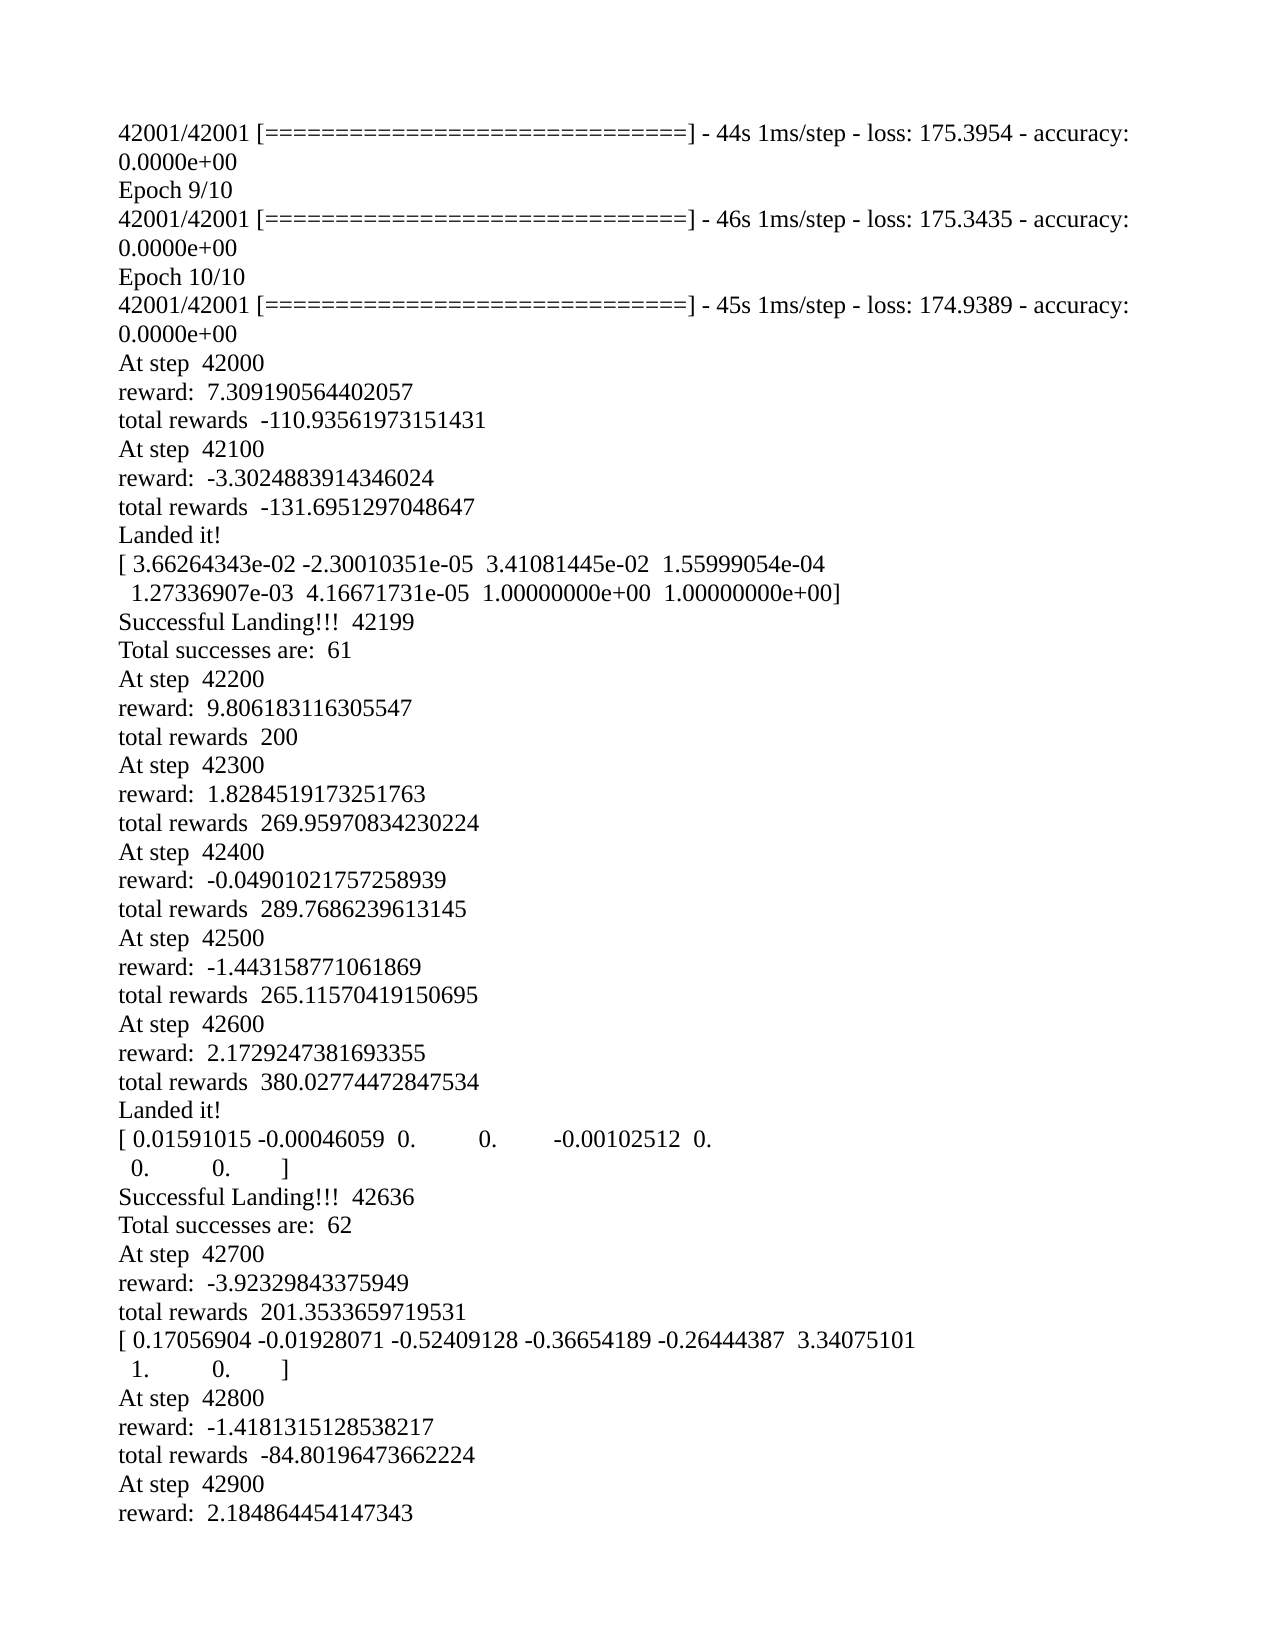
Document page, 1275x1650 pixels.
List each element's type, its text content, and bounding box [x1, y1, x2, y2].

text reward: 7.309190564402057 [118, 377, 1157, 406]
text At step 42900 [118, 1469, 1157, 1498]
text total rewards -131.6951297048647 [118, 492, 1157, 521]
text total rewards 289.7686239613145 [118, 894, 1157, 923]
text reward: 9.806183116305547 [118, 693, 1157, 722]
text 0. 0. ] [118, 1153, 1157, 1182]
text At step 42500 [118, 923, 1157, 952]
text 42001/42001 [==============================] - 45s 1ms/step - loss: 174.9389 - accuracy: 0.0000e+00 [118, 291, 1157, 348]
text reward: -0.04901021757258939 [118, 866, 1157, 894]
text total rewards 200 [118, 722, 1157, 751]
text Total successes are: 62 [118, 1211, 1157, 1239]
text reward: -1.443158771061869 [118, 952, 1157, 981]
text total rewards 380.02774472847534 [118, 1067, 1157, 1096]
text At step 42000 [118, 348, 1157, 377]
text Successful Landing!!! 42636 [118, 1182, 1157, 1211]
text total rewards 265.11570419150695 [118, 981, 1157, 1009]
text At step 42700 [118, 1239, 1157, 1268]
text Epoch 9/10 [118, 176, 1157, 204]
text At step 42800 [118, 1383, 1157, 1412]
text Landed it! [118, 1096, 1157, 1124]
text reward: -3.92329843375949 [118, 1268, 1157, 1297]
text At step 42300 [118, 751, 1157, 779]
text [ 3.66264343e-02 -2.30010351e-05 3.41081445e-02 1.55999054e-04 [118, 549, 1157, 578]
text Total successes are: 61 [118, 636, 1157, 664]
text At step 42400 [118, 837, 1157, 866]
text total rewards 201.3533659719531 [118, 1297, 1157, 1326]
text At step 42100 [118, 434, 1157, 463]
text [ 0.17056904 -0.01928071 -0.52409128 -0.36654189 -0.26444387 3.34075101 [118, 1326, 1157, 1354]
text 42001/42001 [==============================] - 46s 1ms/step - loss: 175.3435 - accuracy: 0.0000e+00 [118, 204, 1157, 262]
text 42001/42001 [==============================] - 44s 1ms/step - loss: 175.3954 - accuracy: 0.0000e+00 [118, 118, 1157, 176]
text Successful Landing!!! 42199 [118, 607, 1157, 636]
text 1.27336907e-03 4.16671731e-05 1.00000000e+00 1.00000000e+00] [118, 578, 1157, 607]
text reward: 2.184864454147343 [118, 1498, 1157, 1527]
text [ 0.01591015 -0.00046059 0. 0. -0.00102512 0. [118, 1124, 1157, 1153]
text total rewards -110.93561973151431 [118, 406, 1157, 434]
text Epoch 10/10 [118, 262, 1157, 291]
text At step 42600 [118, 1009, 1157, 1038]
text total rewards -84.80196473662224 [118, 1441, 1157, 1469]
text reward: 1.8284519173251763 [118, 779, 1157, 808]
text reward: 2.1729247381693355 [118, 1038, 1157, 1067]
text reward: -1.4181315128538217 [118, 1412, 1157, 1441]
text total rewards 269.95970834230224 [118, 808, 1157, 837]
text reward: -3.3024883914346024 [118, 463, 1157, 492]
text 1. 0. ] [118, 1354, 1157, 1383]
text Landed it! [118, 521, 1157, 549]
text At step 42200 [118, 664, 1157, 693]
